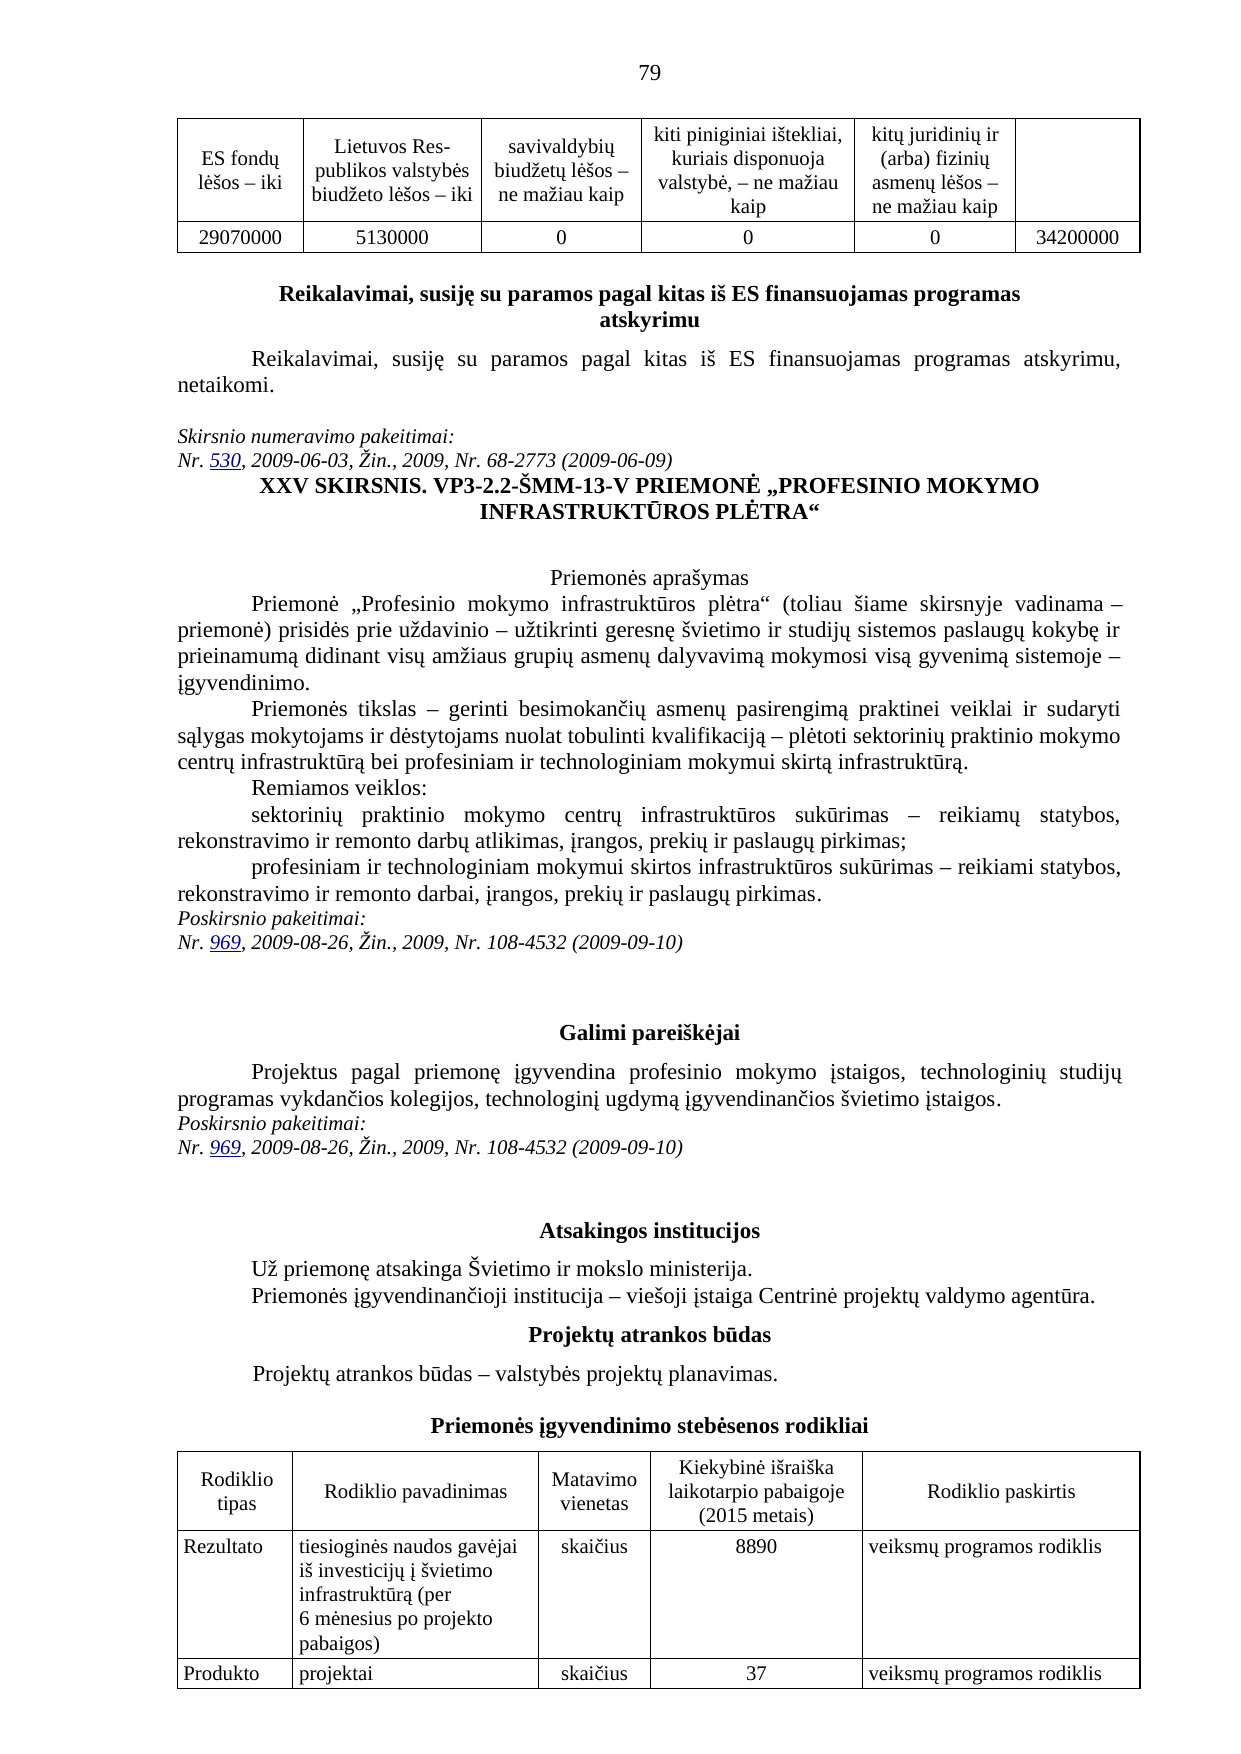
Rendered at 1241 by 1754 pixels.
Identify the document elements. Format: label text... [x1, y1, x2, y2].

text Priemonės įgyvendinimo stebėsenos rodikliai [177, 1412, 1122, 1439]
text Nr. 969, 2009-08-26, Žin., 2009, Nr. 108-4532 (2009-09-10) [177, 1135, 1122, 1159]
table_cell 37 [651, 1659, 862, 1688]
text Skirsnio numeravimo pakeitimai: [177, 424, 1122, 448]
text Poskirsnio pakeitimai: [177, 1111, 1122, 1135]
text Poskirsnio pakeitimai: [177, 906, 1122, 930]
text Remiamos veiklos: [177, 774, 1122, 801]
table_header Rodiklio paskirtis [863, 1452, 1139, 1530]
text Priemonės įgyvendinančioji institucija – viešoji įstaiga Centrinė projektų valdymo agentūra. [177, 1282, 1122, 1308]
table_cell Lietuvos Res­publikos valsty­bės biudžeto lėšos – iki [304, 119, 481, 221]
table_cell skaičius [539, 1659, 650, 1688]
table_cell Produkto [178, 1659, 292, 1688]
table_cell tiesioginės naudos gavėjai iš investicijų į švietimo infrastruktūrą (per 6 mėnesius po projekto pabaigos) [293, 1531, 538, 1657]
text sektorinių praktinio mokymo centrų infrastruktūros sukūrimas – reikiamų statybos, rekonstravimo ir remonto darbų atlikimas, įrangos, prekių ir paslaugų pirkimas; [177, 801, 1122, 853]
table_cell 8890 [651, 1531, 862, 1657]
text Nr. 530, 2009-06-03, Žin., 2009, Nr. 68-2773 (2009-06-09) [177, 448, 1122, 472]
text Reikalavimai, susiję su paramos pagal kitas iš ES finansuojamas programas atskyrimu, netaikomi. [177, 345, 1122, 397]
text Projektus pagal priemonę įgyvendina profesinio mokymo įstaigos, technologinių studijų programas vykdančios kolegijos, technologinį ugdymą įgyvendinančios švietimo įstaigos. [177, 1058, 1122, 1111]
text profesiniam ir technologiniam mokymui skirtos infrastruktūros sukūrimas – reikiami statybos, rekonstravimo ir remonto darbai, įrangos, prekių ir paslaugų pirkimas. [177, 853, 1122, 906]
text Priemonės aprašymas [177, 563, 1122, 590]
text XXV SKIRSNIS. VP3-2.2-ŠMM-13-V PRIEMONĖ „PROFESINIO MOKYMO INFRASTRUKTŪROS PLĖTRA“ [177, 472, 1122, 525]
table_cell 5130000 [304, 222, 481, 252]
table_cell ES fondų lėšos – iki [178, 119, 303, 221]
table_cell veiksmų programos rodiklis [863, 1531, 1139, 1657]
table_cell 34200000 [1016, 222, 1139, 252]
table_header Kiekybinė išraiška laikotarpio pabaigoje (2015 metais) [651, 1452, 862, 1530]
table_header Rodiklio tipas [178, 1452, 292, 1530]
text Priemonė „Profesinio mokymo infrastruktūros plėtra“ (toliau šiame skirsnyje vadinama – priemonė) prisidės prie uždavinio – užtikrinti geresnę švietimo ir studijų sistemos paslaugų kokybę ir prieinamumą didinant visų amžiaus grupių asmenų dalyvavimą mokymosi visą gyvenimą sistemoje – įgyvendinimo. [177, 590, 1122, 695]
table_cell kitų juridinių ir (arba) fizinių asmenų lėšos – ne mažiau kaip [855, 119, 1015, 221]
table_cell veiksmų programos rodiklis [863, 1659, 1139, 1688]
table_cell kiti piniginiai ištekliai, kuriais disponuoja valstybė, – ne mažiau kaip [642, 119, 854, 221]
table_header Rodiklio pavadinimas [293, 1452, 538, 1530]
table_cell savivaldybių biudžetų lėšos – ne mažiau kaip [482, 119, 641, 221]
table_header [1016, 119, 1139, 221]
table_cell 0 [855, 222, 1015, 252]
text Galimi pareiškėjai [177, 1019, 1122, 1046]
text Projektų atrankos būdas – valstybės projektų planavimas. [215, 1359, 1122, 1386]
table_cell 0 [482, 222, 641, 252]
text Priemonės tikslas – gerinti besimokančių asmenų pasirengimą praktinei veiklai ir sudaryti sąlygas mokytojams ir dėstytojams nuolat tobulinti kvalifikaciją – plėtoti sektorinių praktinio mokymo centrų infrastruktūrą bei profesiniam ir technologiniam mokymui skirtą infrastruktūrą. [177, 695, 1122, 774]
text Nr. 969, 2009-08-26, Žin., 2009, Nr. 108-4532 (2009-09-10) [177, 930, 1122, 954]
table_cell Rezultato [178, 1531, 292, 1657]
text Už priemonę atsakinga Švietimo ir mokslo ministerija. [177, 1256, 1122, 1282]
text Projektų atrankos būdas [177, 1321, 1122, 1347]
table_cell 0 [642, 222, 854, 252]
table_header Matavimo vienetas [539, 1452, 650, 1530]
text Atsakingos institucijos [177, 1217, 1122, 1243]
table_cell projektai [293, 1659, 538, 1688]
table_cell skaičius [539, 1531, 650, 1657]
text Reikalavimai, susiję su paramos pagal kitas iš ES finansuojamas programas atskyrimu [177, 279, 1122, 332]
table_cell 29070000 [178, 222, 303, 252]
